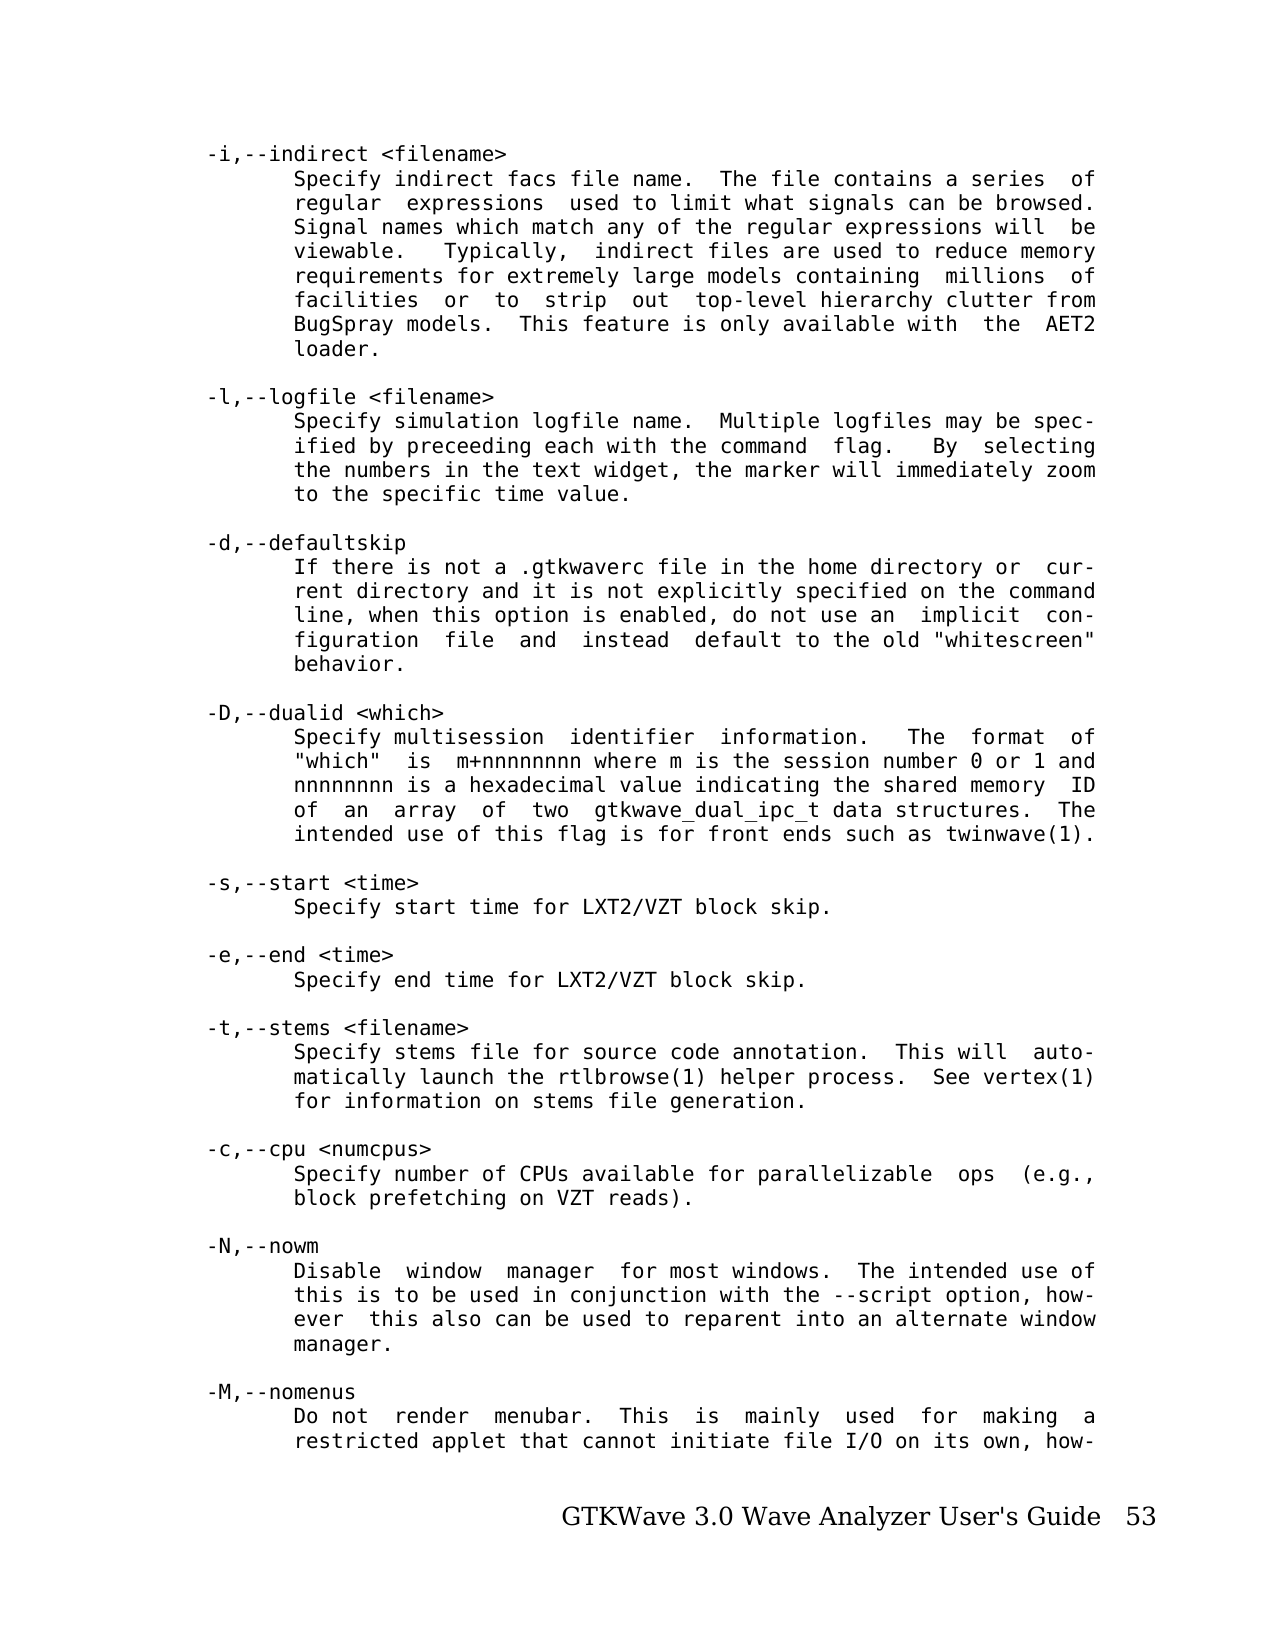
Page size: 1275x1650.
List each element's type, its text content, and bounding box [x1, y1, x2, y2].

text "which" is m+nnnnnnnn where m is the session number 0 or 1 and [118, 749, 1157, 773]
text Specify stems file for source code annotation. This will auto- [118, 1040, 1157, 1065]
text Specify end time for LXT2/VZT block skip. [118, 968, 1157, 992]
text -s,--start <time> [118, 871, 1157, 895]
text restricted applet that cannot initiate file I/O on its own, how- [118, 1429, 1157, 1453]
text regular expressions used to limit what signals can be browsed. [118, 191, 1157, 215]
text -l,--logfile <filename> [118, 385, 1157, 409]
text the numbers in the text widget, the marker will immediately zoom [118, 458, 1157, 482]
text Specify multisession identifier information. The format of [118, 725, 1157, 749]
text -d,--defaultskip [118, 531, 1157, 555]
text ever this also can be used to reparent into an alternate window [118, 1307, 1157, 1332]
text Specify number of CPUs available for parallelizable ops (e.g., [118, 1162, 1157, 1186]
text BugSpray models. This feature is only available with the AET2 [118, 312, 1157, 337]
text for information on stems file generation. [118, 1089, 1157, 1113]
text -e,--end <time> [118, 943, 1157, 968]
text viewable. Typically, indirect files are used to reduce memory [118, 239, 1157, 264]
text to the specific time value. [118, 482, 1157, 506]
text -t,--stems <filename> [118, 1016, 1157, 1040]
text Specify start time for LXT2/VZT block skip. [118, 895, 1157, 919]
text matically launch the rtlbrowse(1) helper process. See vertex(1) [118, 1065, 1157, 1089]
text nnnnnnnn is a hexadecimal value indicating the shared memory ID [118, 773, 1157, 798]
text -D,--dualid <which> [118, 701, 1157, 725]
text intended use of this flag is for front ends such as twinwave(1). [118, 822, 1157, 846]
text -c,--cpu <numcpus> [118, 1137, 1157, 1162]
text Do not render menubar. This is mainly used for making a [118, 1404, 1157, 1429]
text Specify simulation logfile name. Multiple logfiles may be spec- [118, 409, 1157, 434]
text loader. [118, 337, 1157, 361]
text line, when this option is enabled, do not use an implicit con- [118, 603, 1157, 628]
text Specify indirect facs file name. The file contains a series of [118, 167, 1157, 191]
text rent directory and it is not explicitly specified on the command [118, 579, 1157, 603]
text requirements for extremely large models containing millions of [118, 264, 1157, 288]
text ified by preceeding each with the command flag. By selecting [118, 434, 1157, 458]
text behavior. [118, 652, 1157, 676]
text figuration file and instead default to the old "whitescreen" [118, 628, 1157, 652]
text of an array of two gtkwave_dual_ipc_t data structures. The [118, 798, 1157, 822]
text this is to be used in conjunction with the --script option, how- [118, 1283, 1157, 1307]
text facilities or to strip out top-level hierarchy clutter from [118, 288, 1157, 312]
text Disable window manager for most windows. The intended use of [118, 1259, 1157, 1283]
text If there is not a .gtkwaverc file in the home directory or cur- [118, 555, 1157, 579]
text -N,--nowm [118, 1234, 1157, 1259]
text -i,--indirect <filename> [118, 142, 1157, 167]
text manager. [118, 1332, 1157, 1356]
text Signal names which match any of the regular expressions will be [118, 215, 1157, 239]
text -M,--nomenus [118, 1380, 1157, 1404]
text block prefetching on VZT reads). [118, 1186, 1157, 1210]
